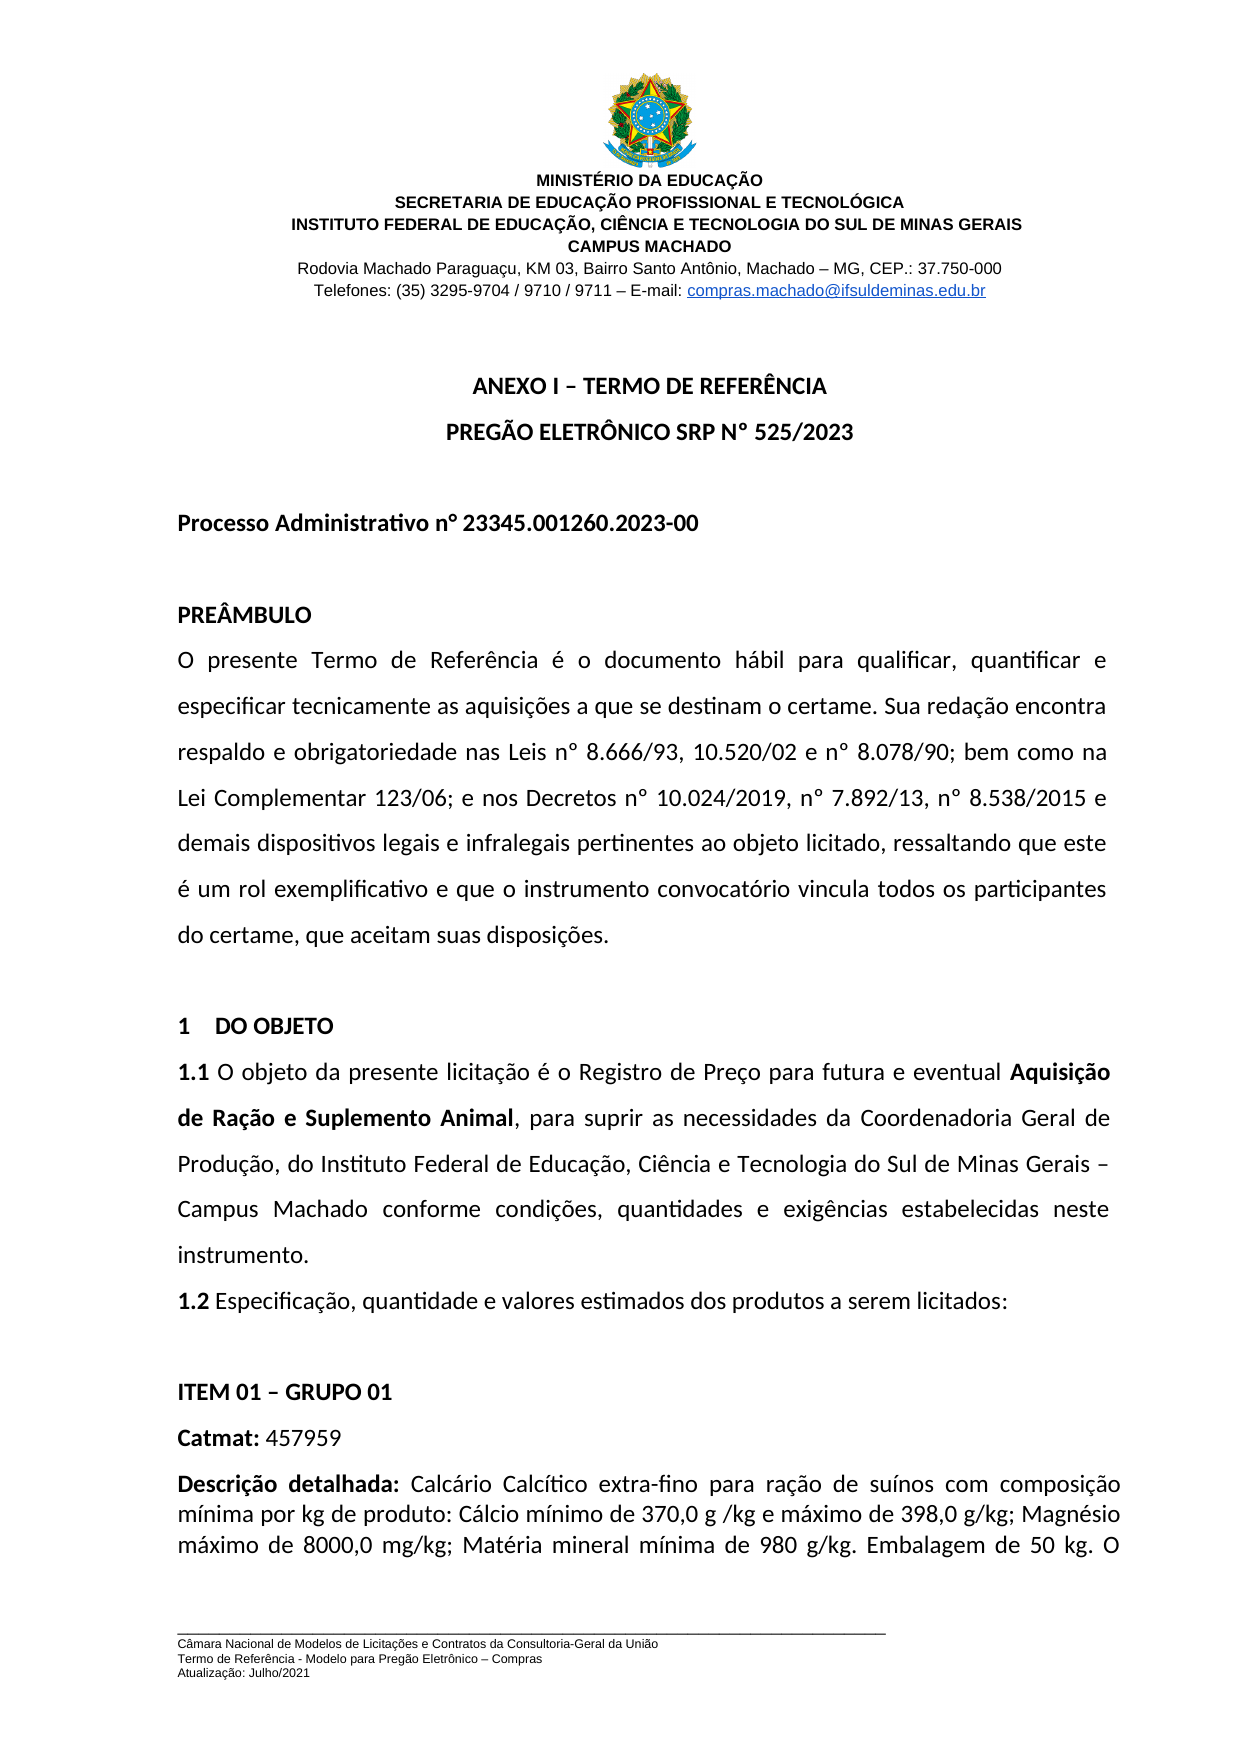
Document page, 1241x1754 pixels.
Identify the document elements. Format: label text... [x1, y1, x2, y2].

text Processo Administrativo n° 23345.001260.2023-00 [177, 507, 1122, 538]
text PREÂMBULO [177, 599, 1122, 629]
text Descrição detalhada: Calcário Calcítico extra-fino para ração de suínos com composição mínima por kg de produto: Cálcio mínimo de 370,0 g /kg e máximo de 398,0 g/kg; Magnésio máximo de 8000,0 mg/kg; Matéria mineral mínima de 980 g/kg. Embalagem de 50 kg. O [177, 1468, 1122, 1559]
picture [603, 73, 697, 168]
text PREGÃO ELETRÔNICO SRP Nº 525/2023 [177, 416, 1122, 447]
picture [669, 149, 680, 155]
list 1.1 O objeto da presente licitação é o Registro de Preço para futura e eventual Aquisição de Ração e Suplemento Animal, para suprir as necessidades da Coordenadoria Geral de Produção, do Instituto Federal de Educação, Ciência e Tecnologia do Sul de Minas Gerais – Campus Machado conforme condições, quantidades e exigências estabelecidas neste instrumento. [177, 1056, 1110, 1270]
text 1.2 Especificação, quantidade e valores estimados dos produtos a serem licitados: [177, 1285, 1122, 1315]
list DO OBJETO [177, 1011, 1122, 1041]
text ITEM 01 – GRUPO 01 [177, 1376, 1122, 1407]
text Catmat: 457959 [177, 1422, 1122, 1453]
text ANEXO I – TERMO DE REFERÊNCIA [177, 370, 1122, 401]
text O presente Termo de Referência é o documento hábil para qualificar, quantificar e especificar tecnicamente as aquisições a que se destinam o certame. Sua redação encontra respaldo e obrigatoriedade nas Leis nº 8.666/93, 10.520/02 e nº 8.078/90; bem como na Lei Complementar 123/06; e nos Decretos nº 10.024/2019, nº 7.892/13, nº 8.538/2015 e demais dispositivos legais e infralegais pertinentes ao objeto licitado, ressaltando que este é um rol exemplificativo e que o instrumento convocatório vincula todos os participantes do certame, que aceitam suas disposições. [177, 645, 1108, 949]
picture [643, 163, 658, 168]
